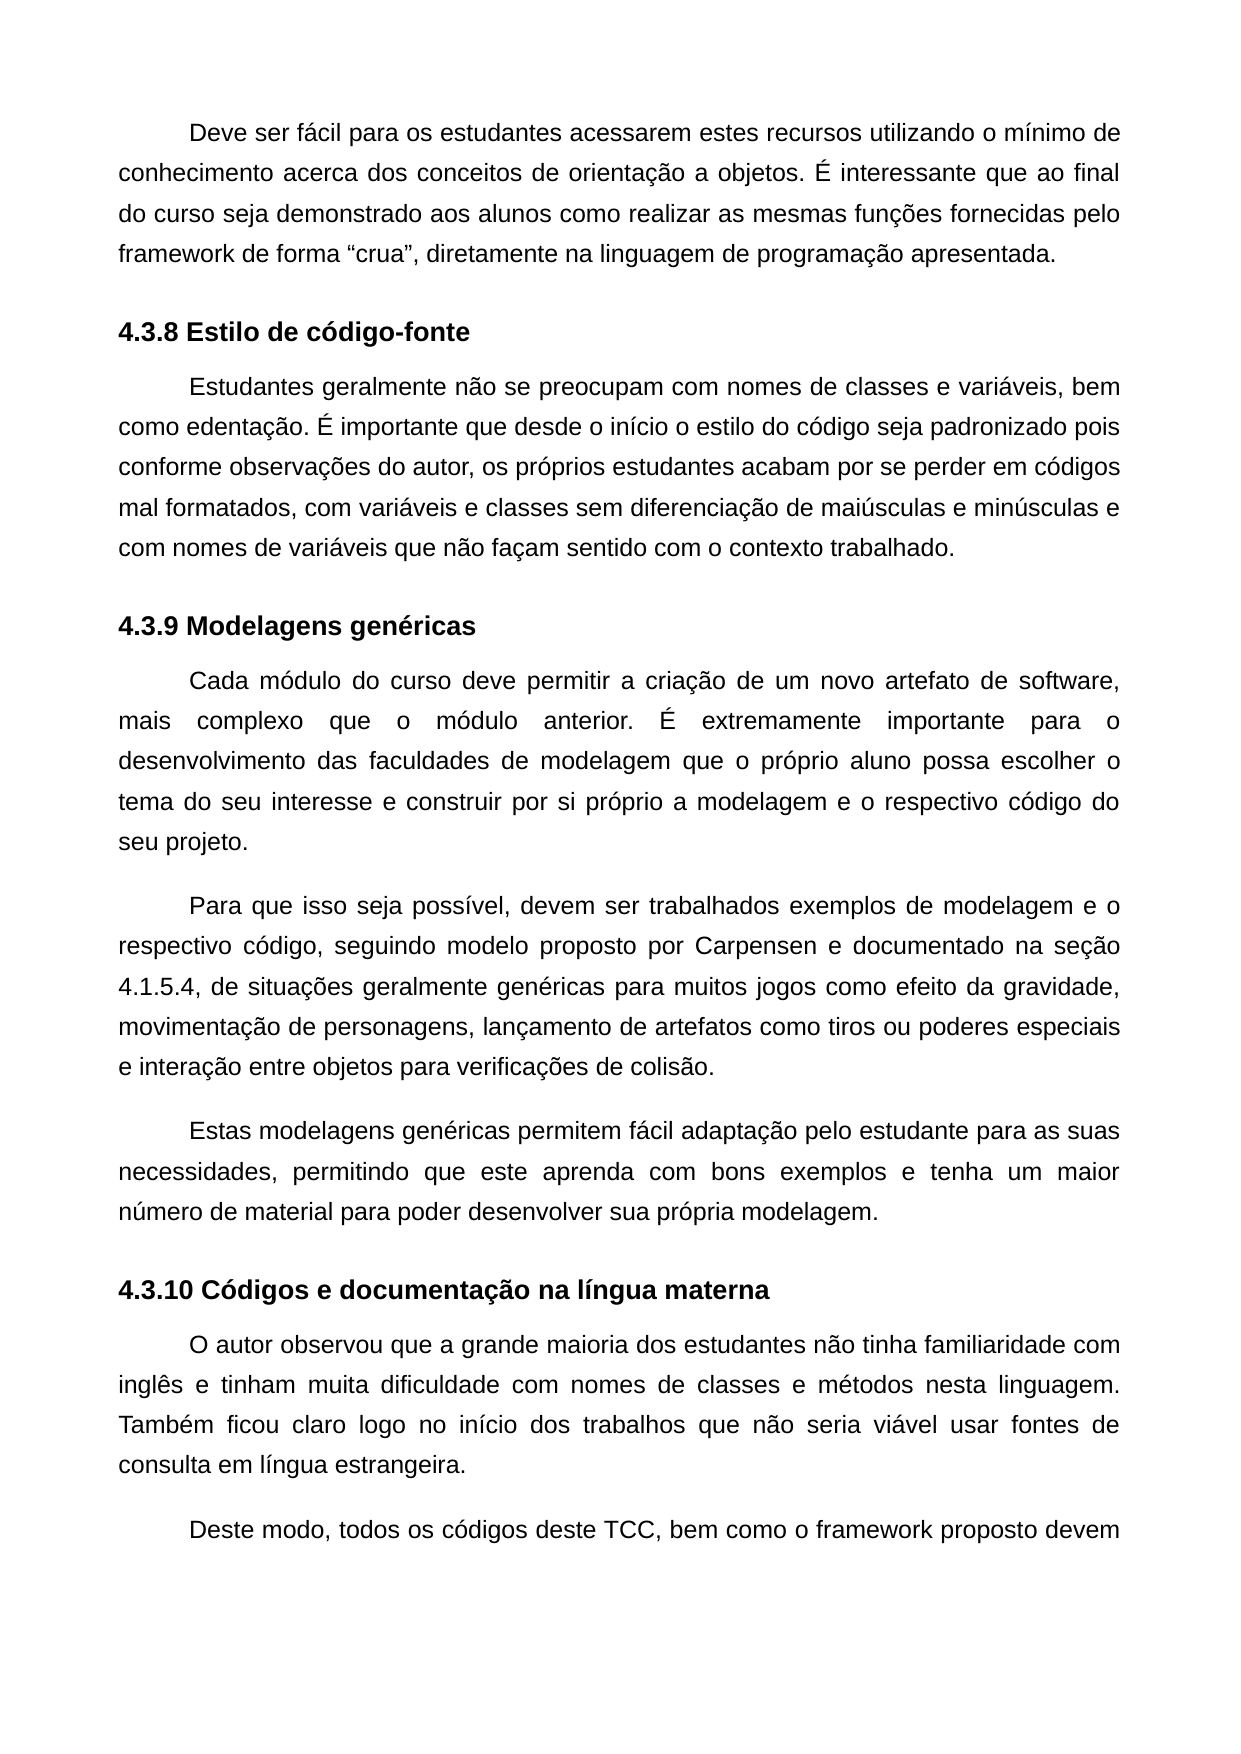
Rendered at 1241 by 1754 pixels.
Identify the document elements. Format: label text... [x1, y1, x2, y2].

text Cada módulo do curso deve permitir a criação de um novo artefato de software, mais complexo que o módulo anterior. É extremamente importante para o desenvolvimento das faculdades de modelagem que o próprio aluno possa escolher o tema do seu interesse e construir por si próprio a modelagem e o respectivo código do seu projeto. [118, 666, 1122, 855]
text Deste modo, todos os códigos deste TCC, bem como o framework proposto devem [118, 1515, 1122, 1543]
text Estudantes geralmente não se preocupam com nomes de classes e variáveis, bem como edentação. É importante que desde o início o estilo do código seja padronizado pois conforme observações do autor, os próprios estudantes acabam por se perder em códigos mal formatados, com variáveis e classes sem diferenciação de maiúsculas e minúsculas e com nomes de variáveis que não façam sentido com o contexto trabalhado. [118, 372, 1122, 561]
subtitle 4.3.9 Modelagens genéricas [118, 610, 1122, 642]
subtitle 4.3.8 Estilo de código-fonte [118, 316, 1122, 348]
text O autor observou que a grande maioria dos estudantes não tinha familiaridade com inglês e tinham muita dificuldade com nomes de classes e métodos nesta linguagem. Também ficou claro logo no início dos trabalhos que não seria viável usar fontes de consulta em língua estrangeira. [118, 1330, 1122, 1479]
subtitle 4.3.10 Códigos e documentação na língua materna [118, 1274, 1122, 1306]
text Para que isso seja possível, devem ser trabalhados exemplos de modelagem e o respectivo código, seguindo modelo proposto por Carpensen e documentado na seção 4.1.5.4, de situações geralmente genéricas para muitos jogos como efeito da gravidade, movimentação de personagens, lançamento de artefatos como tiros ou poderes especiais e interação entre objetos para verificações de colisão. [118, 891, 1122, 1081]
text Deve ser fácil para os estudantes acessarem estes recursos utilizando o mínimo de conhecimento acerca dos conceitos de orientação a objetos. É interessante que ao final do curso seja demonstrado aos alunos como realizar as mesmas funções fornecidas pelo framework de forma “crua”, diretamente na linguagem de programação apresentada. [118, 118, 1122, 267]
text Estas modelagens genéricas permitem fácil adaptação pelo estudante para as suas necessidades, permitindo que este aprenda com bons exemplos e tenha um maior número de material para poder desenvolver sua própria modelagem. [118, 1116, 1122, 1225]
